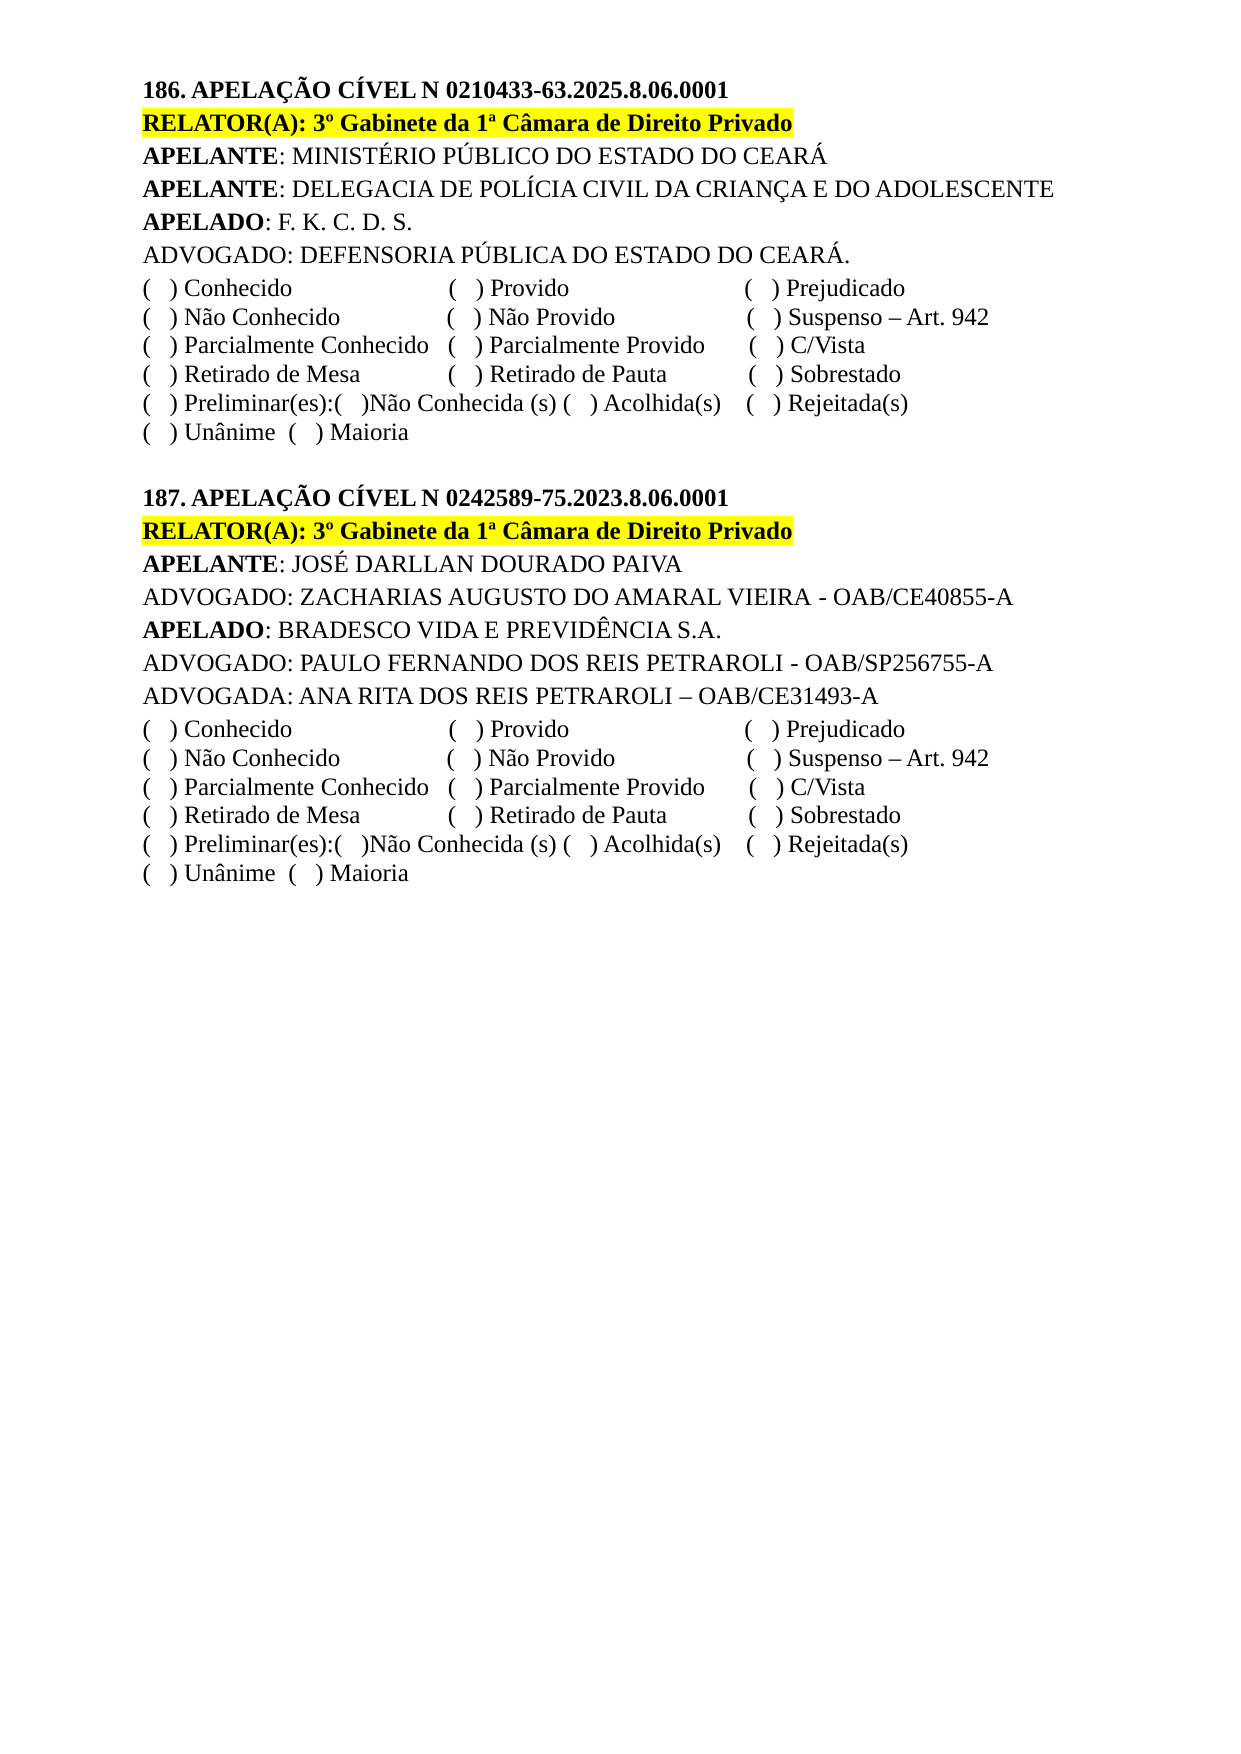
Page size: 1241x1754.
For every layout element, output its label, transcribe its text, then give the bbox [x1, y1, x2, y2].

text ( ) Retirado de Mesa ( ) Retirado de Pauta ( ) Sobrestado [142, 800, 1158, 829]
text ADVOGADO: DEFENSORIA PÚBLICA DO ESTADO DO CEARÁ. [142, 240, 1188, 269]
text 186. APELAÇÃO CÍVEL N 0210433-63.2025.8.06.0001 RELATOR(A): 3º Gabinete da 1ª Câmara de Direito Privado APELANTE: MINISTÉRIO PÚBLICO DO ESTADO DO CEARÁ APELANTE: DELEGACIA DE POLÍCIA CIVIL DA CRIANÇA E DO ADOLESCENTE APELADO: F. K. C. D. S. [142, 75, 1188, 236]
text ( ) Preliminar(es):( )Não Conhecida (s) ( ) Acolhida(s) ( ) Rejeitada(s) [142, 388, 1158, 417]
text ( ) Não Conhecido ( ) Não Provido ( ) Suspenso – Art. 942 [142, 743, 1158, 772]
text ( ) Unânime ( ) Maioria 187. APELAÇÃO CÍVEL N 0242589-75.2023.8.06.0001 RELATOR(A): 3º Gabinete da 1ª Câmara de Direito Privado APELANTE: JOSÉ DARLLAN DOURADO PAIVA ADVOGADO: ZACHARIAS AUGUSTO DO AMARAL VIEIRA - OAB/CE40855-A APELADO: BRADESCO VIDA E PREVIDÊNCIA S.A. ADVOGADO: PAULO FERNANDO DOS REIS PETRAROLI - OAB/SP256755-A ADVOGADA: ANA RITA DOS REIS PETRAROLI – OAB/CE31493-A [142, 417, 1188, 710]
text ( ) Conhecido ( ) Provido ( ) Prejudicado [142, 273, 1141, 302]
text ( ) Preliminar(es):( )Não Conhecida (s) ( ) Acolhida(s) ( ) Rejeitada(s) [142, 829, 1158, 858]
text ( ) Unânime ( ) Maioria [142, 858, 1188, 953]
text ( ) Retirado de Mesa ( ) Retirado de Pauta ( ) Sobrestado [142, 359, 1158, 388]
text ( ) Parcialmente Conhecido ( ) Parcialmente Provido ( ) C/Vista [142, 331, 1158, 359]
text ( ) Conhecido ( ) Provido ( ) Prejudicado [142, 714, 1141, 743]
text ( ) Não Conhecido ( ) Não Provido ( ) Suspenso – Art. 942 [142, 302, 1158, 331]
text ( ) Parcialmente Conhecido ( ) Parcialmente Provido ( ) C/Vista [142, 772, 1158, 800]
